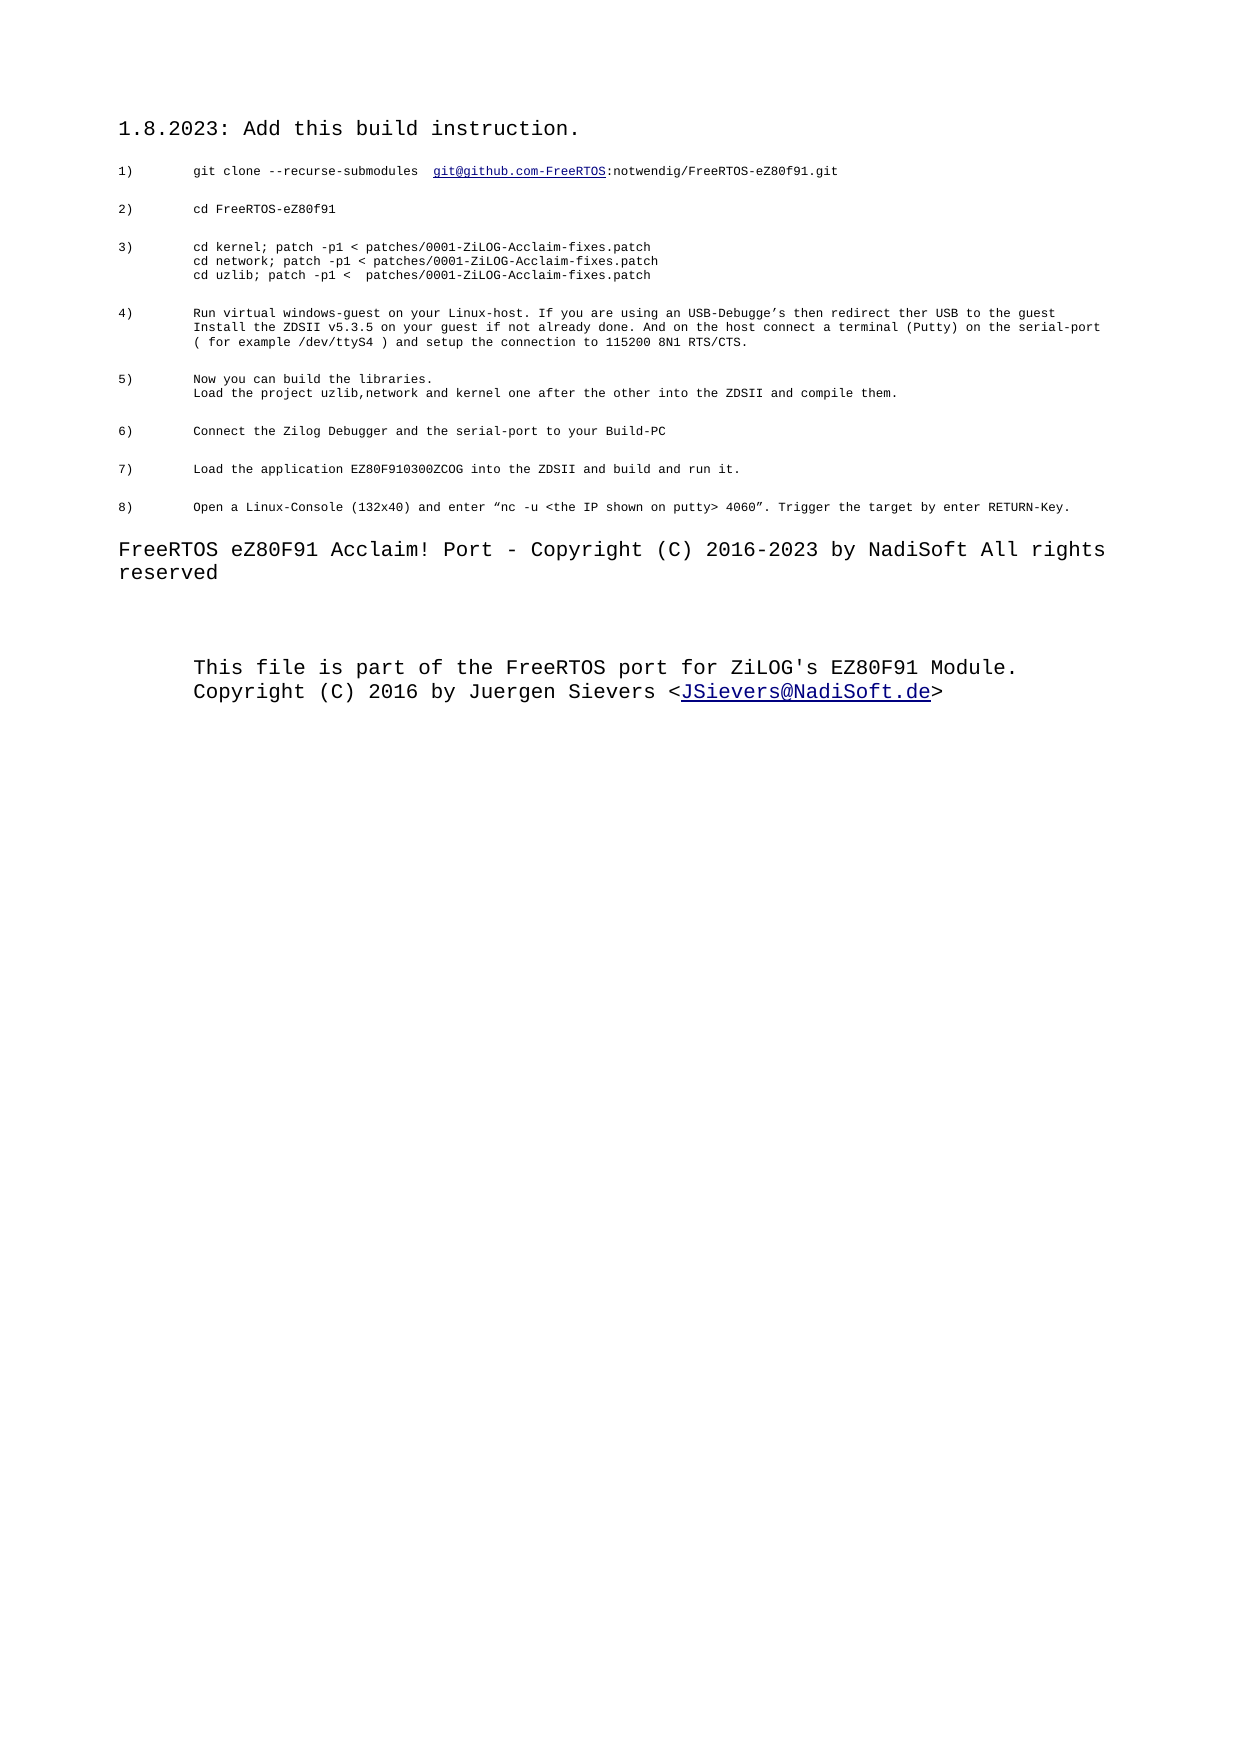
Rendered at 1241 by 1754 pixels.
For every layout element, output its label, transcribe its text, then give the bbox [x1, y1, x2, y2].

list Run virtual windows-guest on your Linux-host. If you are using an USB-Debugge’s then redirect ther USB to the guest Install the ZDSII v5.3.5 on your guest if not already done. And on the host connect a terminal (Putty) on the serial-port ( for example /dev/ttyS4 ) and setup the connection to 115200 8N1 RTS/CTS. [118, 307, 1122, 350]
list cd FreeRTOS-eZ80f91 [118, 203, 1122, 217]
list Open a Linux-Console (132x40) and enter “nc -u <the IP shown on putty> 4060”. Trigger the target by enter RETURN-Key. [118, 501, 1122, 515]
list git clone --recurse-submodules git@github.com-FreeRTOS:notwendig/FreeRTOS-eZ80f91.git [118, 165, 1122, 179]
list Connect the Zilog Debugger and the serial-port to your Build-PC [118, 425, 1122, 439]
list Now you can build the libraries. Load the project uzlib,network and kernel one after the other into the ZDSII and compile them. [118, 373, 1122, 402]
list cd kernel; patch -p1 < patches/0001-ZiLOG-Acclaim-fixes.patch cd network; patch -p1 < patches/0001-ZiLOG-Acclaim-fixes.patch cd uzlib; patch -p1 < patches/0001-ZiLOG-Acclaim-fixes.patch [118, 241, 1122, 283]
list Load the application EZ80F910300ZCOG into the ZDSII and build and run it. [118, 463, 1122, 477]
text FreeRTOS eZ80F91 Acclaim! Port - Copyright (C) 2016-2023 by NadiSoft All rights reserved [118, 539, 1122, 586]
text This file is part of the FreeRTOS port for ZiLOG's EZ80F91 Module. Copyright (C) 2016 by Juergen Sievers <JSievers@NadiSoft.de> [193, 657, 1122, 704]
text 1.8.2023: Add this build instruction. [118, 118, 1122, 142]
